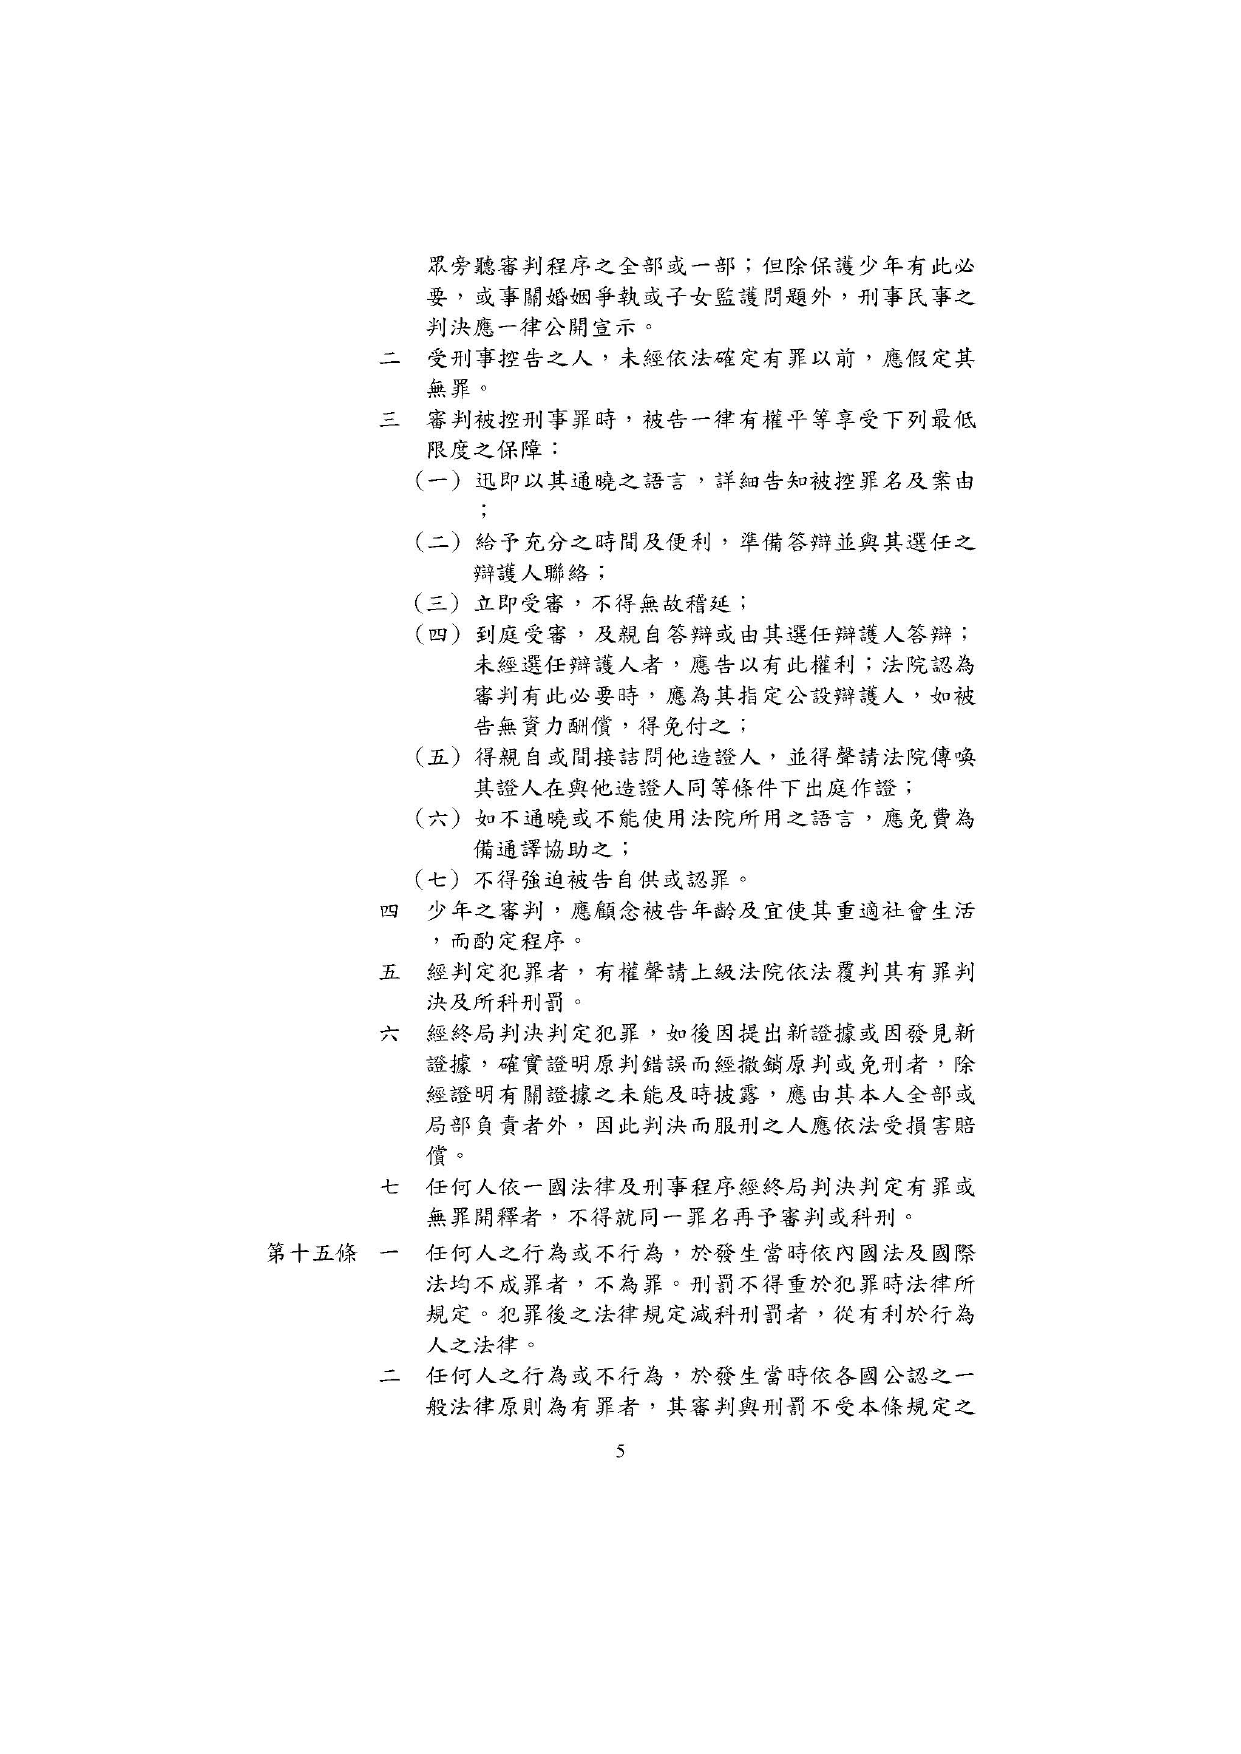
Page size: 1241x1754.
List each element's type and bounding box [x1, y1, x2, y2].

picture [118, 127, 1122, 1546]
